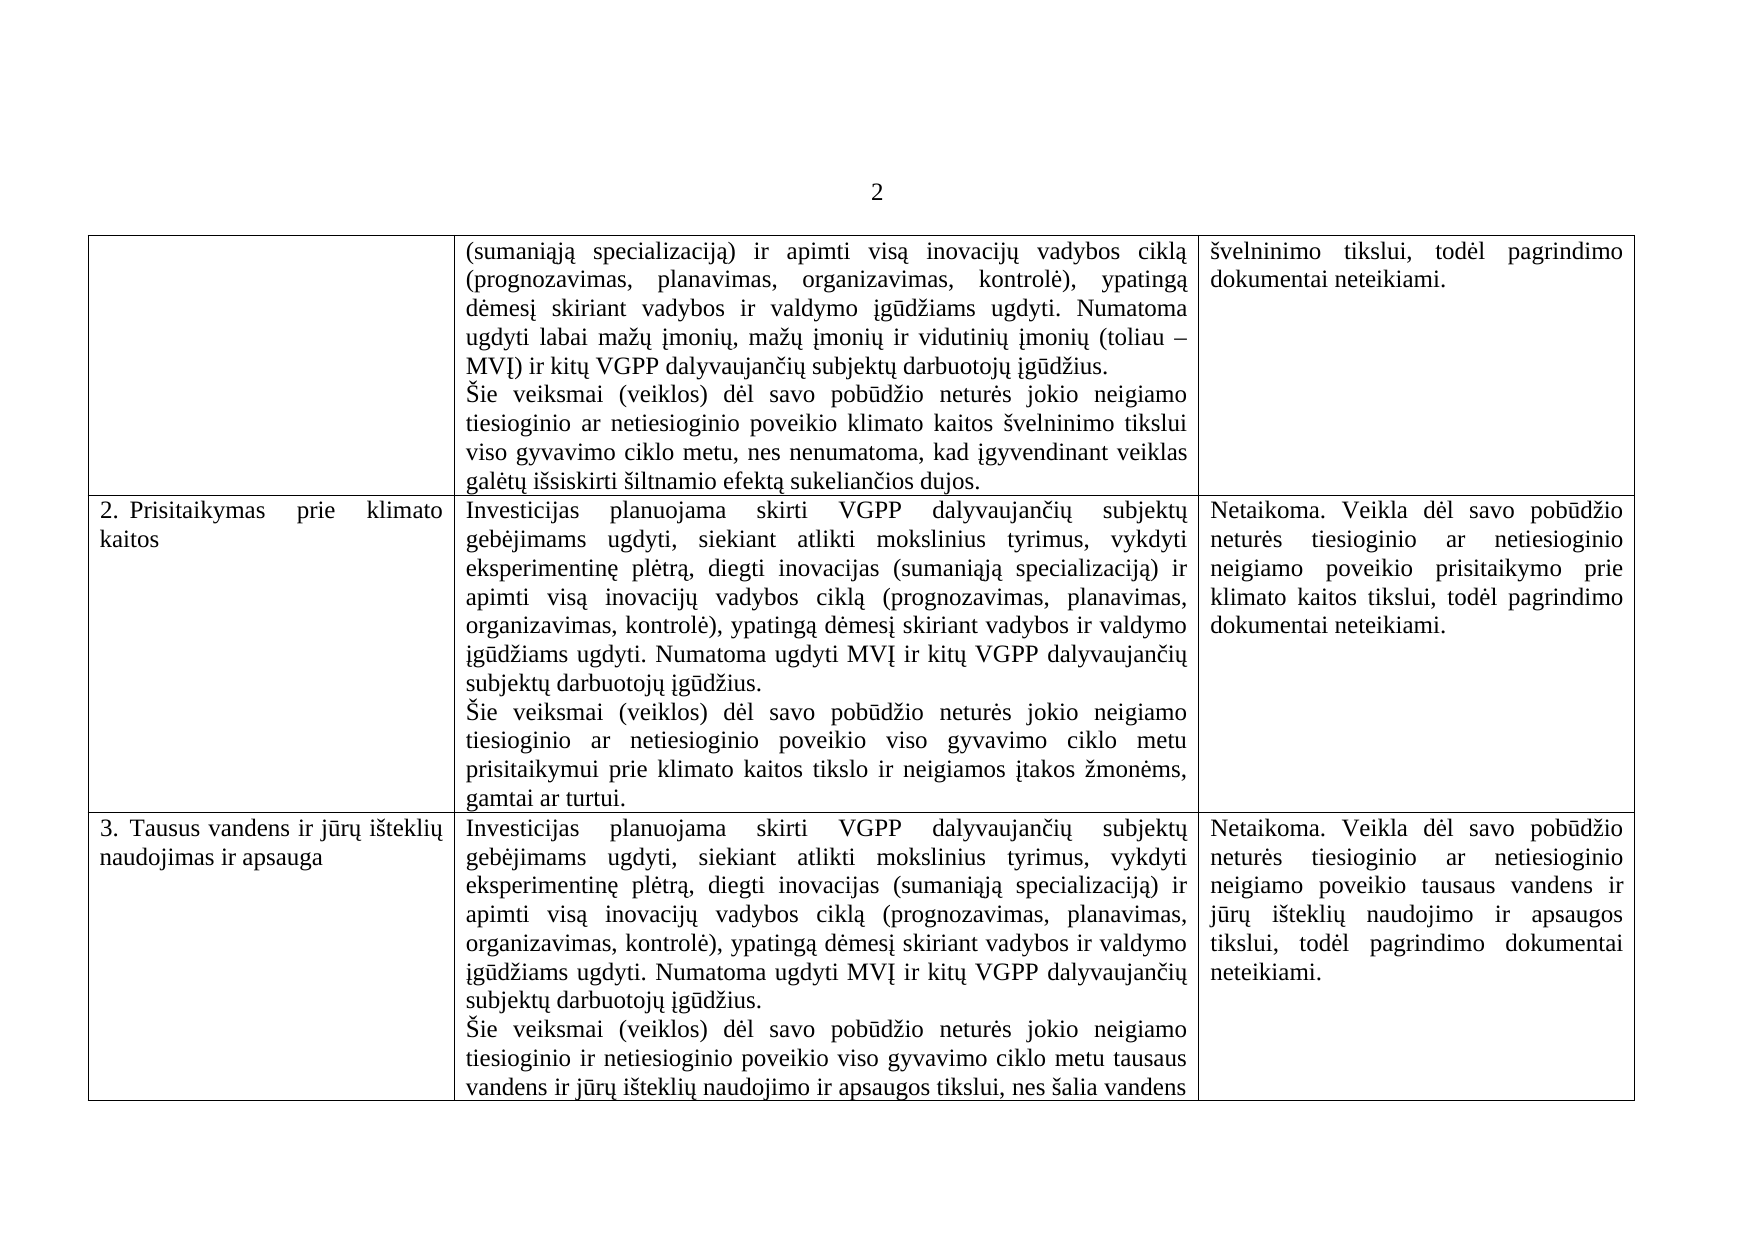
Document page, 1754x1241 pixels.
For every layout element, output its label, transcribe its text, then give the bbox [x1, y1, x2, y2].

table_cell 3. Tausus vandens ir jūrų išteklių naudojimas ir apsauga [89, 813, 454, 1100]
table_cell Investicijas planuojama skirti VGPP dalyvaujančių subjektų gebėjimams ugdyti, siekiant atlikti mokslinius tyrimus, vykdyti eksperimentinę plėtrą, diegti inovacijas (sumaniąją specializaciją) ir apimti visą inovacijų vadybos ciklą (prognozavimas, planavimas, organizavimas, kontrolė), ypatingą dėmesį skiriant vadybos ir valdymo įgūdžiams ugdyti. Numatoma ugdyti MVĮ ir kitų VGPP dalyvaujančių subjektų darbuotojų įgūdžius. Šie veiksmai (veiklos) dėl savo pobūdžio neturės jokio neigiamo tiesioginio ir netiesioginio poveikio viso gyvavimo ciklo metu tausaus vandens ir jūrų išteklių naudojimo ir apsaugos tikslui, nes šalia vandens [455, 813, 1198, 1100]
table_cell [89, 236, 454, 494]
table_cell 2. Prisitaikymas prie klimato kaitos [89, 496, 454, 812]
table_cell Investicijas planuojama skirti VGPP dalyvaujančių subjektų gebėjimams ugdyti, siekiant atlikti mokslinius tyrimus, vykdyti eksperimentinę plėtrą, diegti inovacijas (sumaniąją specializaciją) ir apimti visą inovacijų vadybos ciklą (prognozavimas, planavimas, organizavimas, kontrolė), ypatingą dėmesį skiriant vadybos ir valdymo įgūdžiams ugdyti. Numatoma ugdyti MVĮ ir kitų VGPP dalyvaujančių subjektų darbuotojų įgūdžius. Šie veiksmai (veiklos) dėl savo pobūdžio neturės jokio neigiamo tiesioginio ar netiesioginio poveikio viso gyvavimo ciklo metu prisitaikymui prie klimato kaitos tikslo ir neigiamos įtakos žmonėms, gamtai ar turtui. [455, 496, 1198, 812]
table_cell Netaikoma. Veikla dėl savo pobūdžio neturės tiesioginio ar netiesioginio neigiamo poveikio prisitaikymo prie klimato kaitos tikslui, todėl pagrindimo dokumentai neteikiami. [1199, 496, 1634, 812]
table_cell (sumaniąją specializaciją) ir apimti visą inovacijų vadybos ciklą (prognozavimas, planavimas, organizavimas, kontrolė), ypatingą dėmesį skiriant vadybos ir valdymo įgūdžiams ugdyti. Numatoma ugdyti labai mažų įmonių, mažų įmonių ir vidutinių įmonių (toliau – MVĮ) ir kitų VGPP dalyvaujančių subjektų darbuotojų įgūdžius. Šie veiksmai (veiklos) dėl savo pobūdžio neturės jokio neigiamo tiesioginio ar netiesioginio poveikio klimato kaitos švelninimo tikslui viso gyvavimo ciklo metu, nes nenumatoma, kad įgyvendinant veiklas galėtų išsiskirti šiltnamio efektą sukeliančios dujos. [455, 236, 1198, 494]
table_cell Netaikoma. Veikla dėl savo pobūdžio neturės tiesioginio ar netiesioginio neigiamo poveikio tausaus vandens ir jūrų išteklių naudojimo ir apsaugos tikslui, todėl pagrindimo dokumentai neteikiami. [1199, 813, 1634, 1100]
table_cell švelninimo tikslui, todėl pagrindimo dokumentai neteikiami. [1199, 236, 1634, 494]
